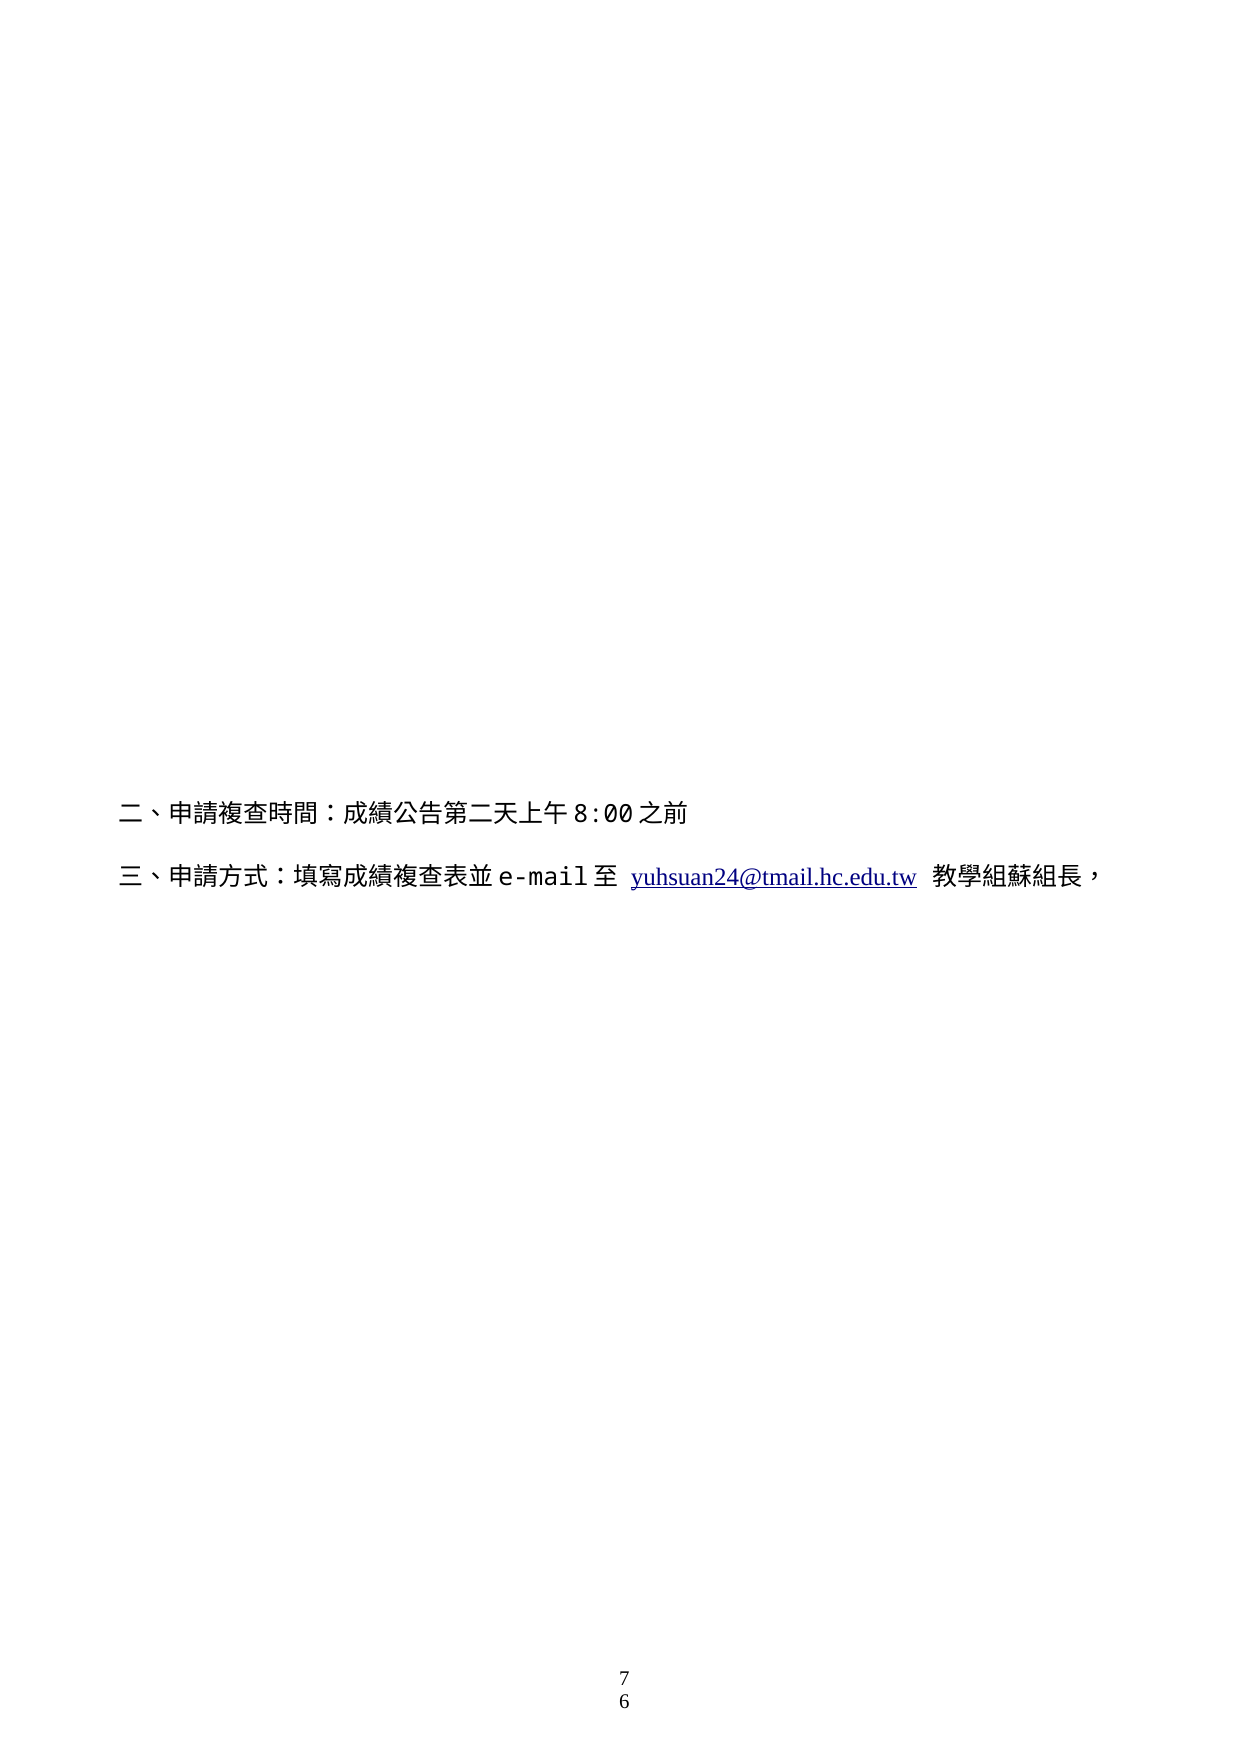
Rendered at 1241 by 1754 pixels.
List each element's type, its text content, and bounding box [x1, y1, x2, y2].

text 二、申請複查時間：成績公告第二天上午8:00之前 [118, 770, 1122, 833]
text 三、申請方式：填寫成績複查表並e-mail至 yuhsuan24@tmail.hc.edu.tw 教學組蘇組長， [118, 833, 1122, 895]
